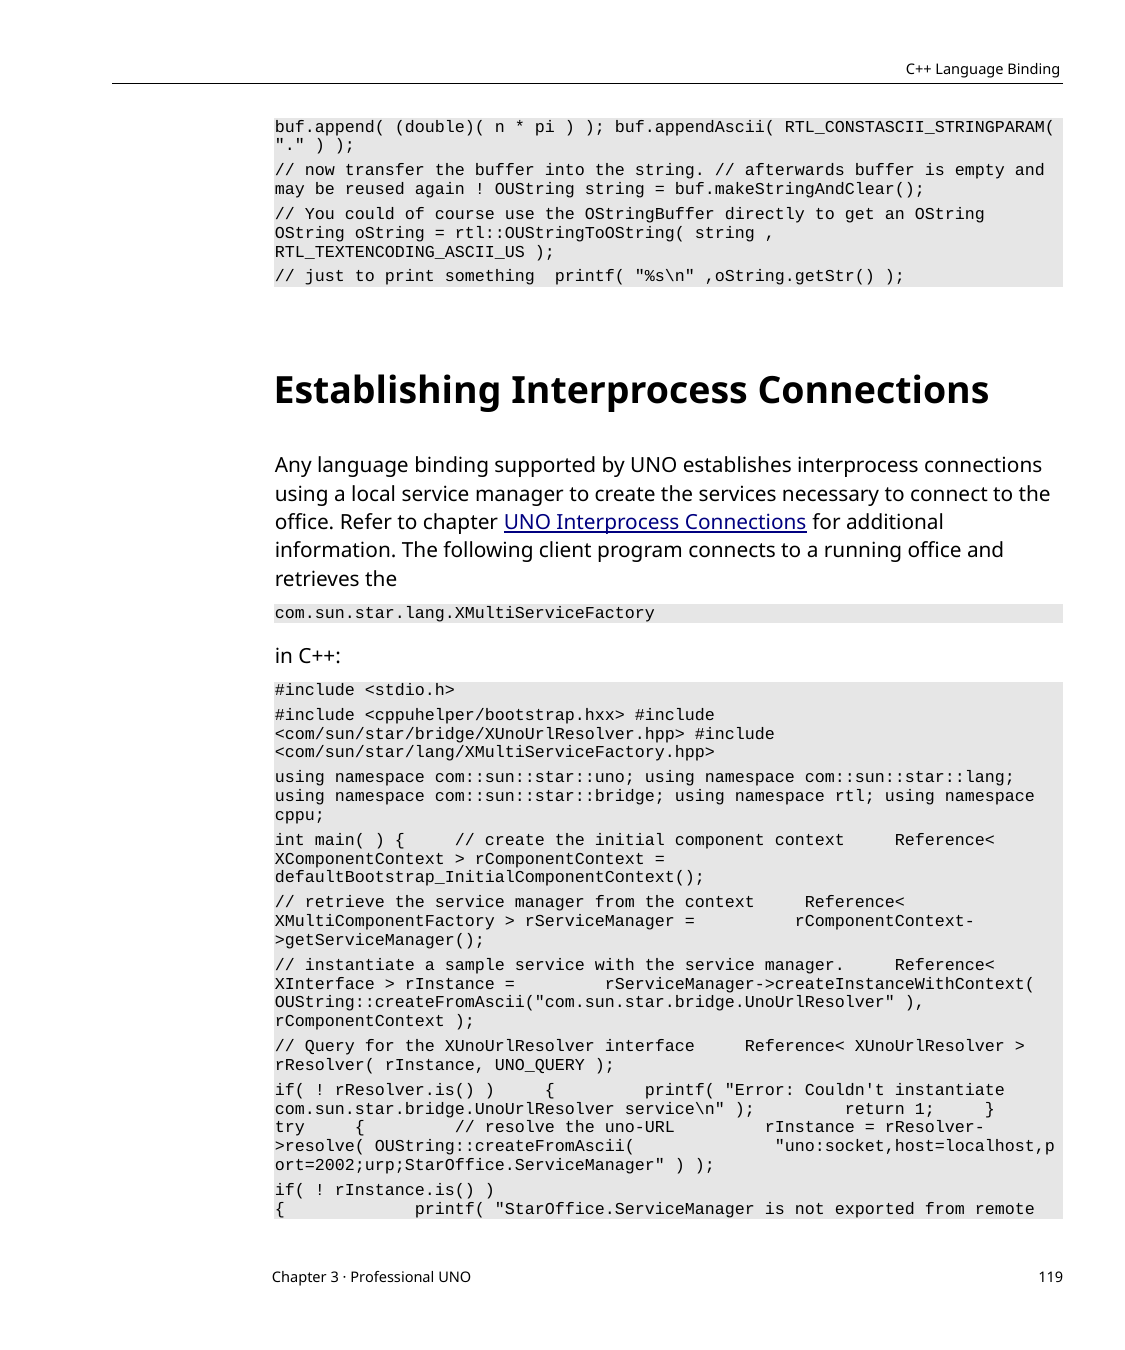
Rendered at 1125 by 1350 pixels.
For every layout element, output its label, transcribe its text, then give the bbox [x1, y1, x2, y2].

text // You could of course use the OStringBuffer directly to get an OString OString oString = rtl::OUStringToOString( string , RTL_TEXTENCODING_ASCII_US ); [274, 205, 1063, 262]
text #include <cppuhelper/bootstrap.hxx> #include <com/sun/star/bridge/XUnoUrlResolver.hpp> #include <com/sun/star/lang/XMultiServiceFactory.hpp> [274, 706, 1063, 763]
text using namespace com::sun::star::uno; using namespace com::sun::star::lang; using namespace com::sun::star::bridge; using namespace rtl; using namespace cppu; [274, 769, 1063, 825]
text buf.append( (double)( n * pi ) ); buf.appendAscii( RTL_CONSTASCII_STRINGPARAM( "." ) ); [274, 118, 1063, 156]
text if( ! rResolver.is() ) { printf( "Error: Couldn't instantiate com.sun.star.bridge.UnoUrlResolver service\n" ); return 1; } try { // resolve the uno-URL rInstance = rResolver->resolve( OUString::createFromAscii( "uno:socket,host=localhost,port=2002;urp;StarOffice.ServiceManager" ) ); [274, 1081, 1063, 1176]
text int main( ) { // create the initial component context Reference< XComponentContext > rComponentContext = defaultBootstrap_InitialComponentContext(); [274, 831, 1063, 888]
text com.sun.star.lang.XMultiServiceFactory [274, 604, 1063, 623]
text if( ! rInstance.is() ) { printf( "StarOffice.ServiceManager is not exported from remote [274, 1182, 1063, 1219]
text // just to print something printf( "%s\n" ,oString.getStr() ); [274, 268, 1063, 287]
text Any language binding supported by UNO establishes interprocess connections using a local service manager to create the services necessary to connect to the office. Refer to chapter UNO Interprocess Connections for additional information. The following client program connects to a running office and retrieves the [274, 450, 1063, 592]
text // retrieve the service manager from the context Reference< XMultiComponentFactory > rServiceManager = rComponentContext->getServiceManager(); [274, 894, 1063, 950]
text in C++: [274, 641, 1063, 669]
text // now transfer the buffer into the string. // afterwards buffer is empty and may be reused again ! OUString string = buf.makeStringAndClear(); [274, 162, 1063, 199]
subtitle Establishing Interprocess Connections [112, 363, 1063, 414]
text // Query for the XUnoUrlResolver interface Reference< XUnoUrlResolver > rResolver( rInstance, UNO_QUERY ); [274, 1038, 1063, 1075]
text #include <stdio.h> [274, 682, 1063, 700]
text // instantiate a sample service with the service manager. Reference< XInterface > rInstance = rServiceManager->createInstanceWithContext( OUString::createFromAscii("com.sun.star.bridge.UnoUrlResolver" ), rComponentContext ); [274, 956, 1063, 1032]
